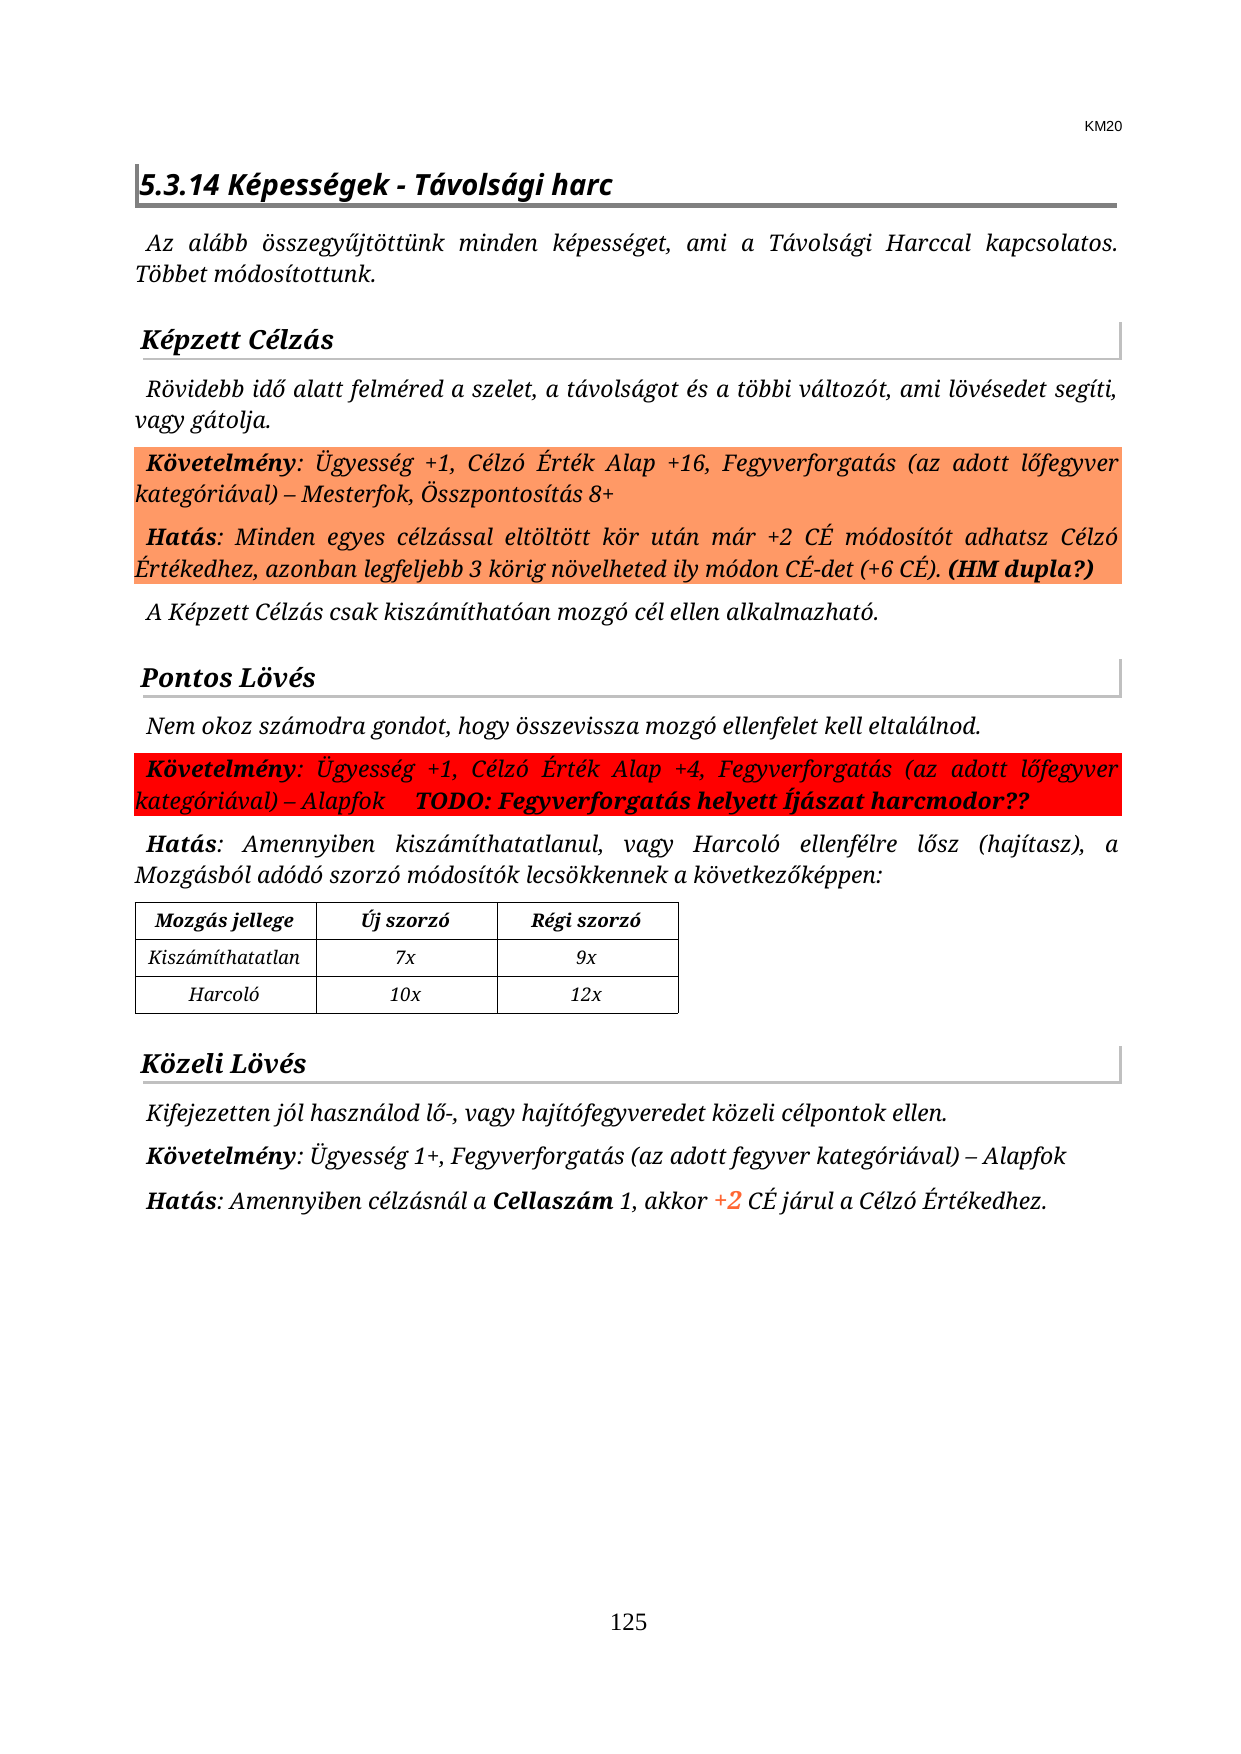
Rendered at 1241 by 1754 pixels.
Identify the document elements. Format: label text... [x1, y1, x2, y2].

text Hatás: Amennyiben célzásnál a Cellaszám 1, akkor +2 CÉ járul a Célzó Értékedhez. [134, 1183, 1122, 1217]
text Nem okoz számodra gondot, hogy összevissza mozgó ellenfelet kell eltalálnod. [134, 710, 1122, 742]
table_header Mozgás jellege [136, 903, 316, 939]
table_cell 9x [498, 940, 678, 976]
subtitle Képzett Célzás [140, 322, 1119, 357]
subtitle Közeli Lövés [140, 1046, 1119, 1081]
text Hatás: Amennyiben kiszámíthatatlanul, vagy Harcoló ellenfélre lősz (hajítasz), a Mozgásból adódó szorzó módosítók lecsökkennek a következőképpen: [134, 828, 1122, 890]
text Kifejezetten jól használod lő-, vagy hajítófegyveredet közeli célpontok ellen. [134, 1097, 1122, 1128]
text Rövidebb idő alatt felméred a szelet, a távolságot és a többi változót, ami lövésedet segíti, vagy gátolja. [134, 373, 1122, 435]
table_cell 10x [317, 977, 497, 1013]
table_header Régi szorzó [498, 903, 678, 939]
table_cell 12x [498, 977, 678, 1013]
text Az alább összegyűjtöttünk minden képességet, ami a Távolsági Harccal kapcsolatos. Többet módosítottunk. [134, 227, 1122, 289]
text Követelmény: Ügyesség +1, Célzó Érték Alap +16, Fegyverforgatás (az adott lőfegyver kategóriával) – Mesterfok, Összpontosítás 8+ [134, 447, 1122, 509]
table_cell Kiszámíthatatlan [136, 940, 316, 976]
text A Képzett Célzás csak kiszámíthatóan mozgó cél ellen alkalmazható. [134, 596, 1122, 627]
table_cell 7x [317, 940, 497, 976]
text Követelmény: Ügyesség 1+, Fegyverforgatás (az adott fegyver kategóriával) – Alapfok [134, 1140, 1122, 1171]
subtitle Képességek - Távolsági harc [139, 164, 1122, 204]
table_cell Harcoló [136, 977, 316, 1013]
subtitle Pontos Lövés [140, 659, 1119, 695]
text Követelmény: Ügyesség +1, Célzó Érték Alap +4, Fegyverforgatás (az adott lőfegyver kategóriával) – Alapfok TODO: Fegyverforgatás helyett Íjászat harcmodor?? [134, 753, 1122, 816]
text Hatás: Minden egyes célzással eltöltött kör után már +2 CÉ módosítót adhatsz Célzó Értékedhez, azonban legfeljebb 3 körig növelheted ily módon CÉ-det (+6 CÉ). (HM dupla?) [134, 521, 1122, 584]
table_header Új szorzó [317, 903, 497, 939]
